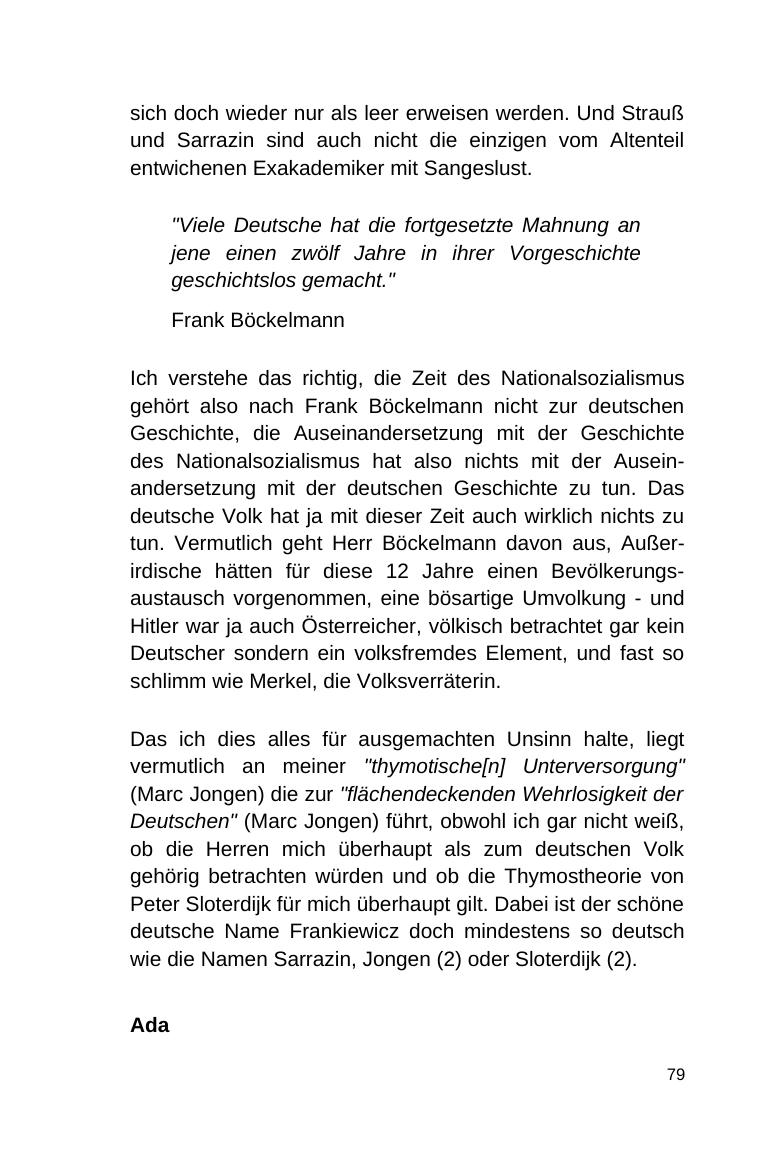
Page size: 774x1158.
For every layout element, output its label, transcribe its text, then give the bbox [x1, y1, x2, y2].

text Das ich dies alles für ausgemachten Unsinn halte, liegt vermutlich an meiner "thymotische[n] Unterversorgung" (Marc Jongen) die zur "flächendeckenden Wehrlosigkeit der Deutschen" (Marc Jongen) führt, obwohl ich gar nicht weiß, ob die Herren mich überhaupt als zum deutschen Volk gehörig betrachten würden und ob die Thymostheorie von Peter Sloterdijk für mich überhaupt gilt. Dabei ist der schöne deutsche Name Frankiewicz doch mindestens so deutsch wie die Namen Sarrazin, Jongen (2) oder Sloterdijk (2). [130, 727, 685, 971]
text Ada [130, 1013, 685, 1037]
text "Viele Deutsche hat die fortgesetzte Mahnung an jene einen zwölf Jahre in ihrer Vorgeschichte geschichtslos gemacht." [171, 213, 644, 292]
text sich doch wieder nur als leer erweisen werden. Und Strauß und Sarrazin sind auch nicht die einzigen vom Altenteil entwichenen Exakademiker mit Sangeslust. [130, 100, 685, 179]
text Frank Böckelmann [171, 308, 644, 332]
text Ich verstehe das richtig, die Zeit des Nationalsozialismus gehört also nach Frank Böckelmann nicht zur deutschen Geschichte, die Auseinandersetzung mit der Geschichte des Nationalsozialismus hat also nichts mit der Ausein-andersetzung mit der deutschen Geschichte zu tun. Das deutsche Volk hat ja mit dieser Zeit auch wirklich nichts zu tun. Vermutlich geht Herr Böckelmann davon aus, Außer-irdische hätten für diese 12 Jahre einen Bevölkerungs-austausch vorgenommen, eine bösartige Umvolkung - und Hitler war ja auch Österreicher, völkisch betrachtet gar kein Deutscher sondern ein volksfremdes Element, und fast so schlimm wie Merkel, die Volksverräterin. [130, 366, 685, 693]
